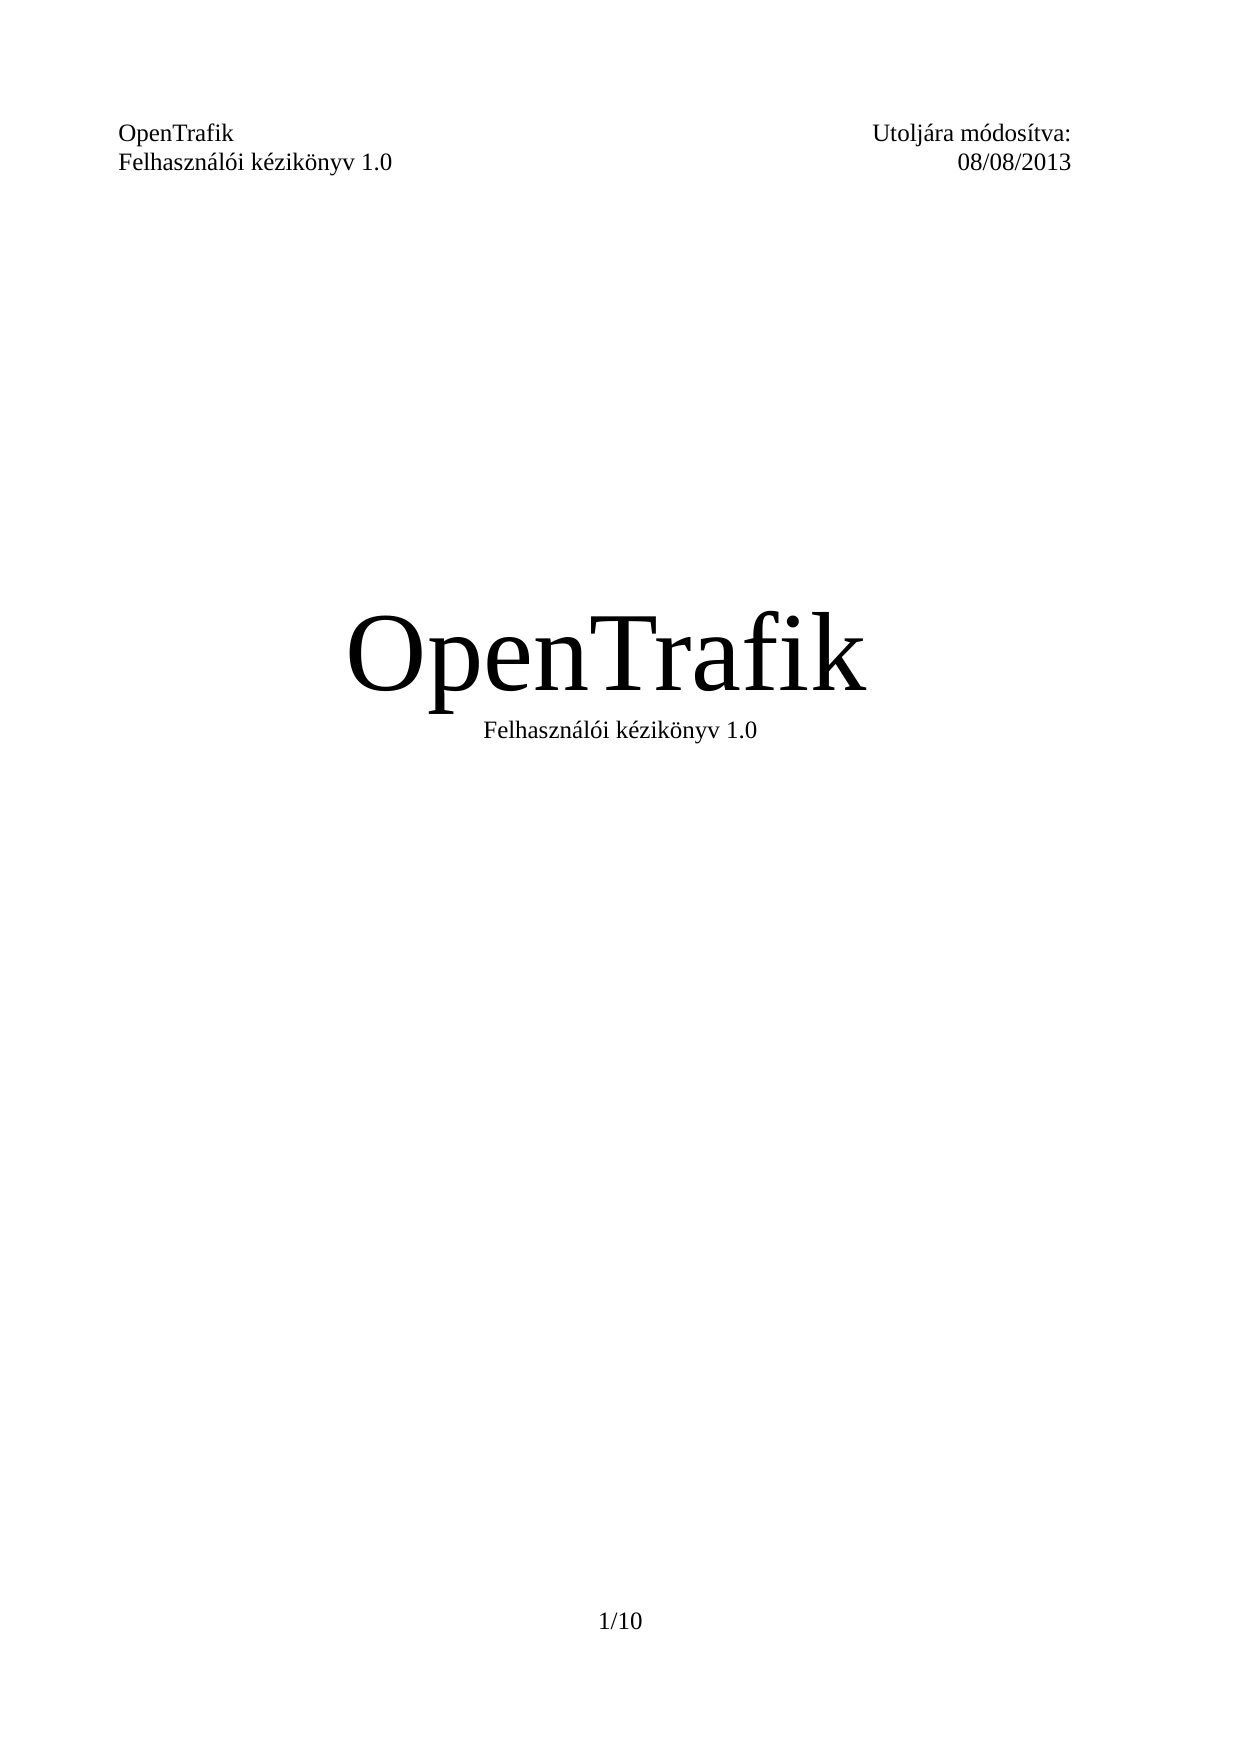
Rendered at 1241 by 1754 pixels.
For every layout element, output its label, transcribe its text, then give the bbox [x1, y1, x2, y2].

text Felhasználói kézikönyv 1.0 [118, 715, 1122, 744]
text OpenTrafik [118, 586, 1122, 715]
